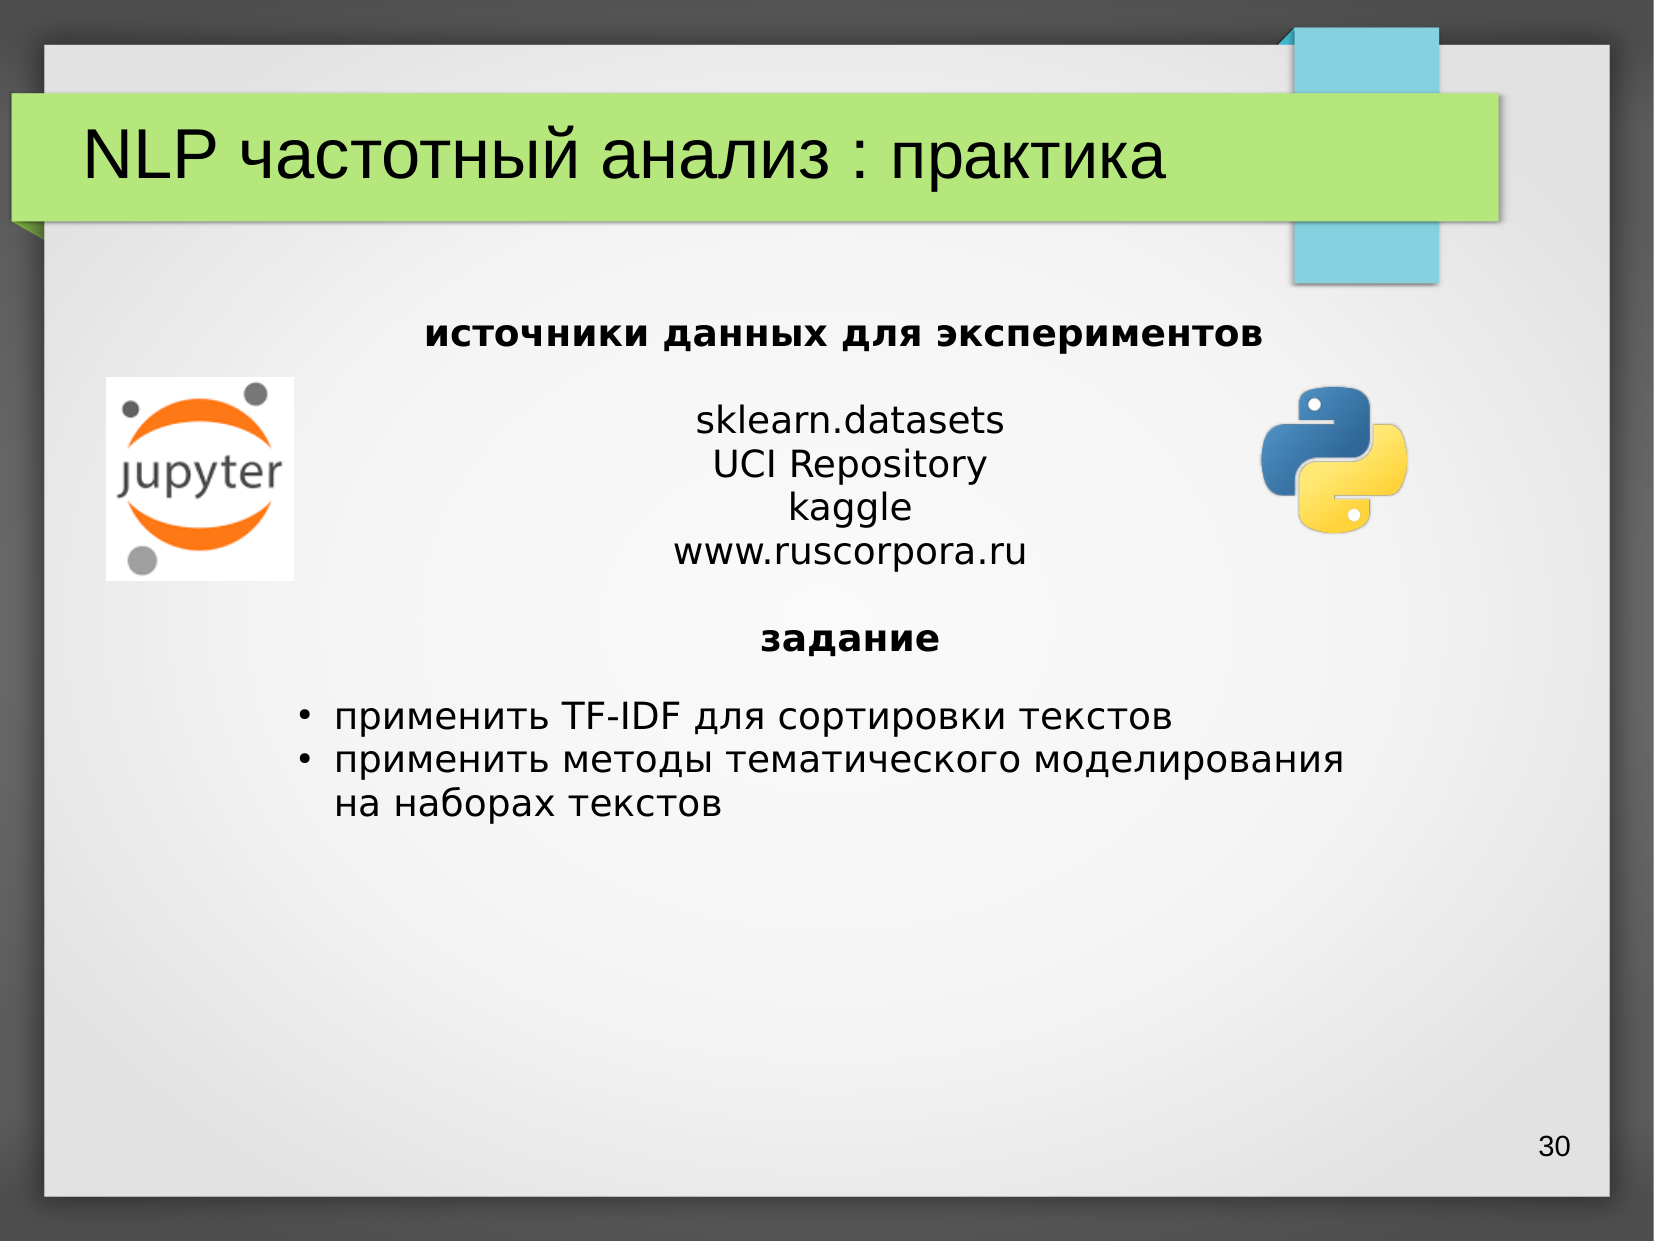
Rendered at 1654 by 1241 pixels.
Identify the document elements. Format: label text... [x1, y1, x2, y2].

text_box источники данных для экспериментов sklearn.datasets UCI Repository kaggle www.ruscorpora.ru задание применить TF-IDF для сортировки текстов применить методы тематического моделирования на наборах текстов [283, 304, 1418, 1094]
title NLP частотный анализ : практика [82, 118, 1406, 189]
picture [0, 0, 1654, 1241]
